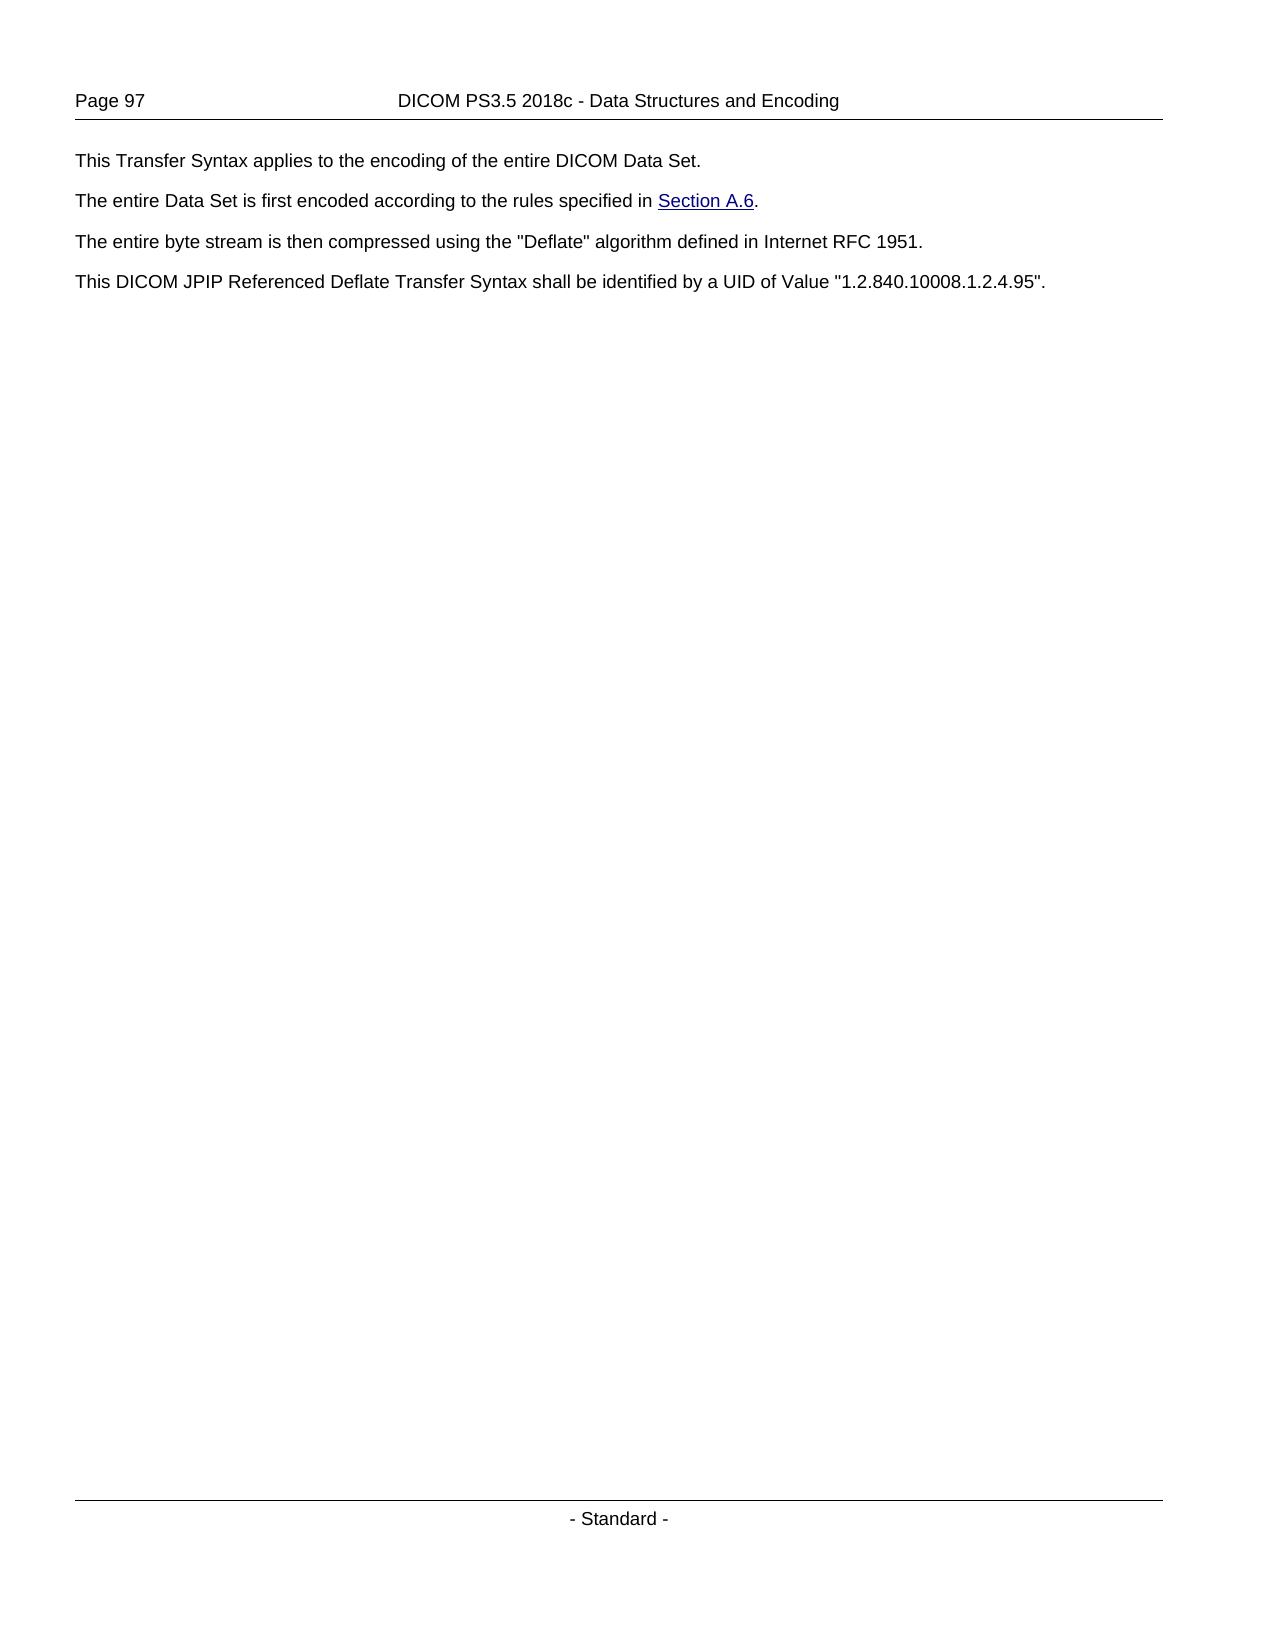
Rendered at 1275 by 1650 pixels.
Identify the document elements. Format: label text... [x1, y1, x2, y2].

text The entire Data Set is first encoded according to the rules specified in Section A.6. [75, 190, 1162, 212]
text The entire byte stream is then compressed using the "Deflate" algorithm defined in Internet RFC 1951. [75, 231, 1162, 252]
text This Transfer Syntax applies to the encoding of the entire DICOM Data Set. [75, 150, 1162, 172]
text This DICOM JPIP Referenced Deflate Transfer Syntax shall be identified by a UID of Value "1.2.840.10008.1.2.4.95". [75, 271, 1162, 292]
